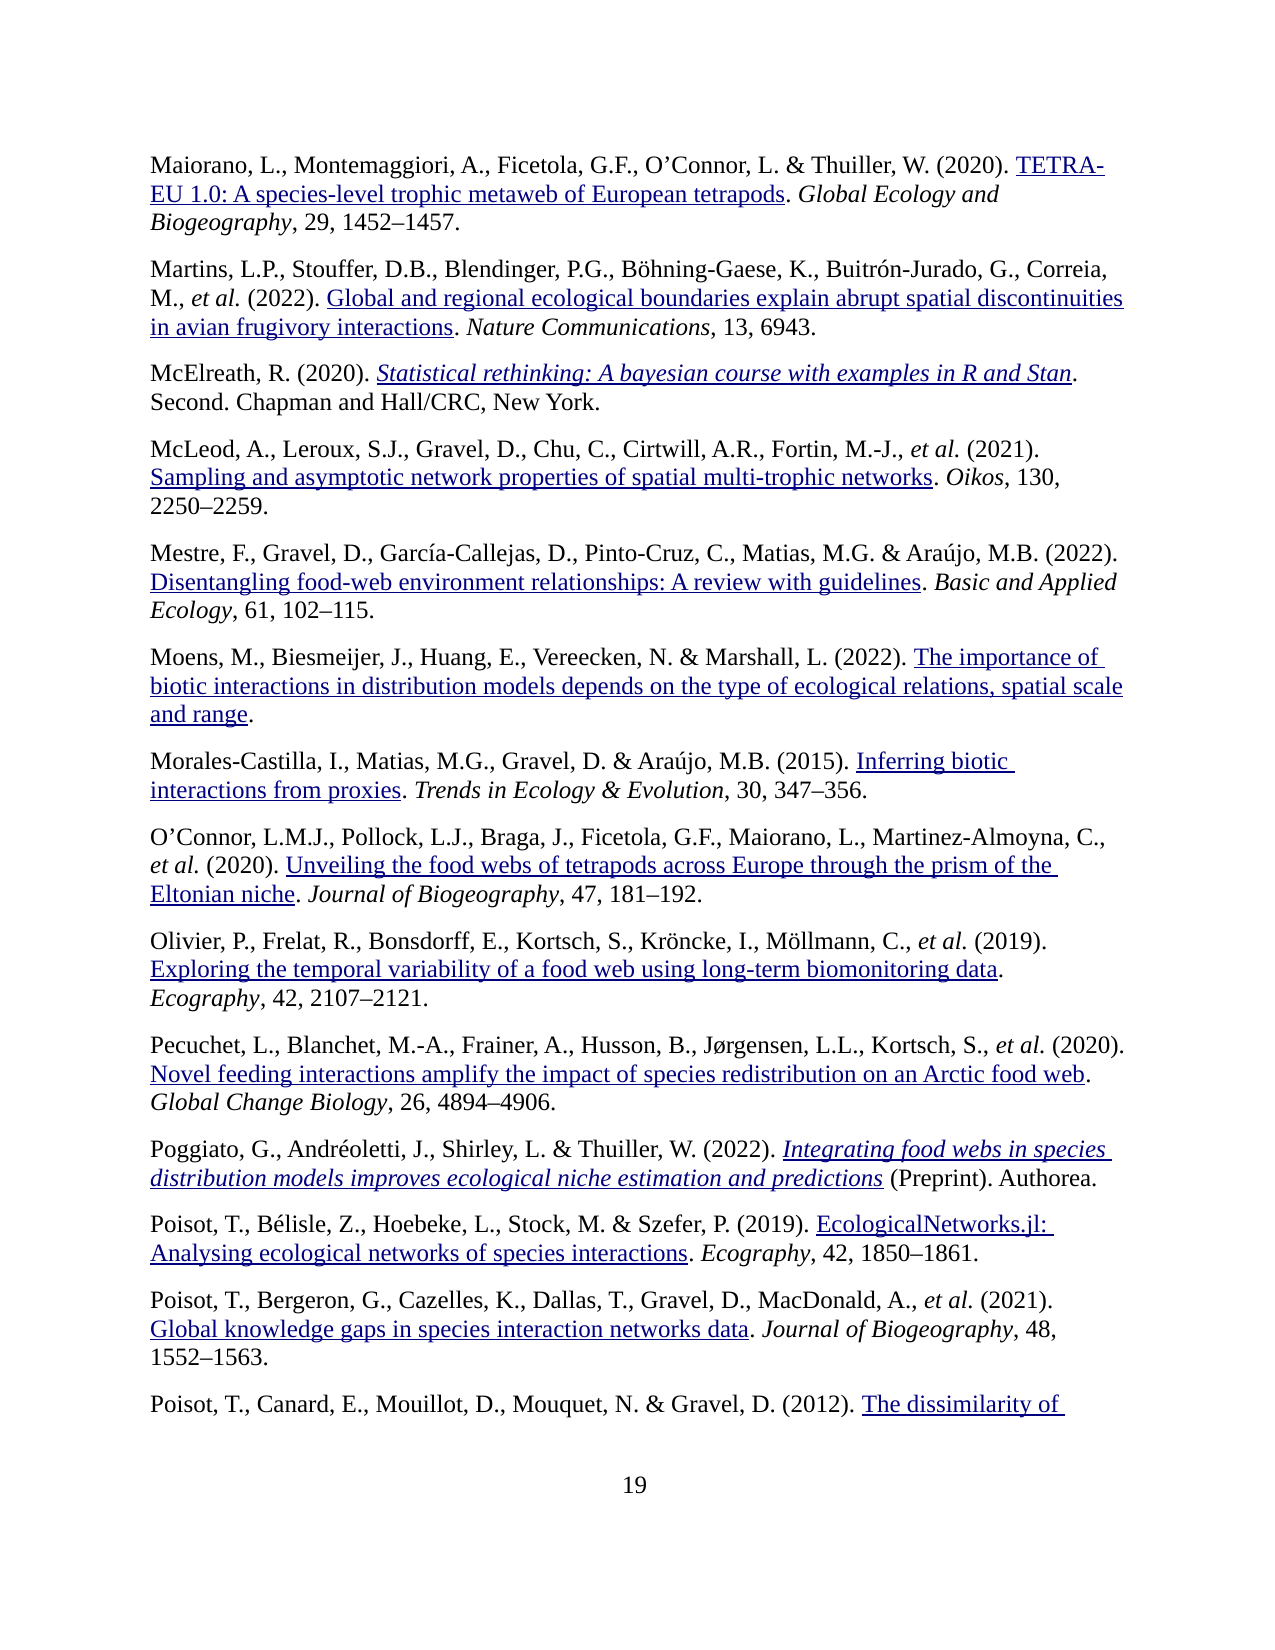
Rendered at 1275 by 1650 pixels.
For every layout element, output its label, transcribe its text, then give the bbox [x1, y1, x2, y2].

text Mestre, F., Gravel, D., García-Callejas, D., Pinto-Cruz, C., Matias, M.G. & Araújo, M.B. (2022). Disentangling food-web environment relationships: A review with guidelines. Basic and Applied Ecology, 61, 102–115. [150, 538, 1125, 624]
text Poggiato, G., Andréoletti, J., Shirley, L. & Thuiller, W. (2022). Integrating food webs in species distribution models improves ecological niche estimation and predictions (Preprint). Authorea. [150, 1134, 1125, 1192]
text Poisot, T., Bélisle, Z., Hoebeke, L., Stock, M. & Szefer, P. (2019). EcologicalNetworks.jl: Analysing ecological networks of species interactions. Ecography, 42, 1850–1861. [150, 1209, 1125, 1267]
text O’Connor, L.M.J., Pollock, L.J., Braga, J., Ficetola, G.F., Maiorano, L., Martinez-Almoyna, C., et al. (2020). Unveiling the food webs of tetrapods across Europe through the prism of the Eltonian niche. Journal of Biogeography, 47, 181–192. [150, 822, 1125, 908]
text Maiorano, L., Montemaggiori, A., Ficetola, G.F., O’Connor, L. & Thuiller, W. (2020). TETRA-EU 1.0: A species-level trophic metaweb of European tetrapods. Global Ecology and Biogeography, 29, 1452–1457. [150, 150, 1125, 236]
text Poisot, T., Bergeron, G., Cazelles, K., Dallas, T., Gravel, D., MacDonald, A., et al. (2021). Global knowledge gaps in species interaction networks data. Journal of Biogeography, 48, 1552–1563. [150, 1285, 1125, 1371]
text Pecuchet, L., Blanchet, M.-A., Frainer, A., Husson, B., Jørgensen, L.L., Kortsch, S., et al. (2020). Novel feeding interactions amplify the impact of species redistribution on an Arctic food web. Global Change Biology, 26, 4894–4906. [150, 1030, 1125, 1116]
text Martins, L.P., Stouffer, D.B., Blendinger, P.G., Böhning-Gaese, K., Buitrón-Jurado, G., Correia, M., et al. (2022). Global and regional ecological boundaries explain abrupt spatial discontinuities in avian frugivory interactions. Nature Communications, 13, 6943. [150, 254, 1125, 340]
text Olivier, P., Frelat, R., Bonsdorff, E., Kortsch, S., Kröncke, I., Möllmann, C., et al. (2019). Exploring the temporal variability of a food web using long-term biomonitoring data. Ecography, 42, 2107–2121. [150, 926, 1125, 1012]
text McLeod, A., Leroux, S.J., Gravel, D., Chu, C., Cirtwill, A.R., Fortin, M.-J., et al. (2021). Sampling and asymptotic network properties of spatial multi-trophic networks. Oikos, 130, 2250–2259. [150, 434, 1125, 520]
text McElreath, R. (2020). Statistical rethinking: A bayesian course with examples in R and Stan. Second. Chapman and Hall/CRC, New York. [150, 358, 1125, 416]
text Morales-Castilla, I., Matias, M.G., Gravel, D. & Araújo, M.B. (2015). Inferring biotic interactions from proxies. Trends in Ecology & Evolution, 30, 347–356. [150, 746, 1125, 804]
text Poisot, T., Canard, E., Mouillot, D., Mouquet, N. & Gravel, D. (2012). The dissimilarity of [150, 1389, 1125, 1418]
text Moens, M., Biesmeijer, J., Huang, E., Vereecken, N. & Marshall, L. (2022). The importance of biotic interactions in distribution models depends on the type of ecological relations, spatial scale and range. [150, 642, 1125, 728]
